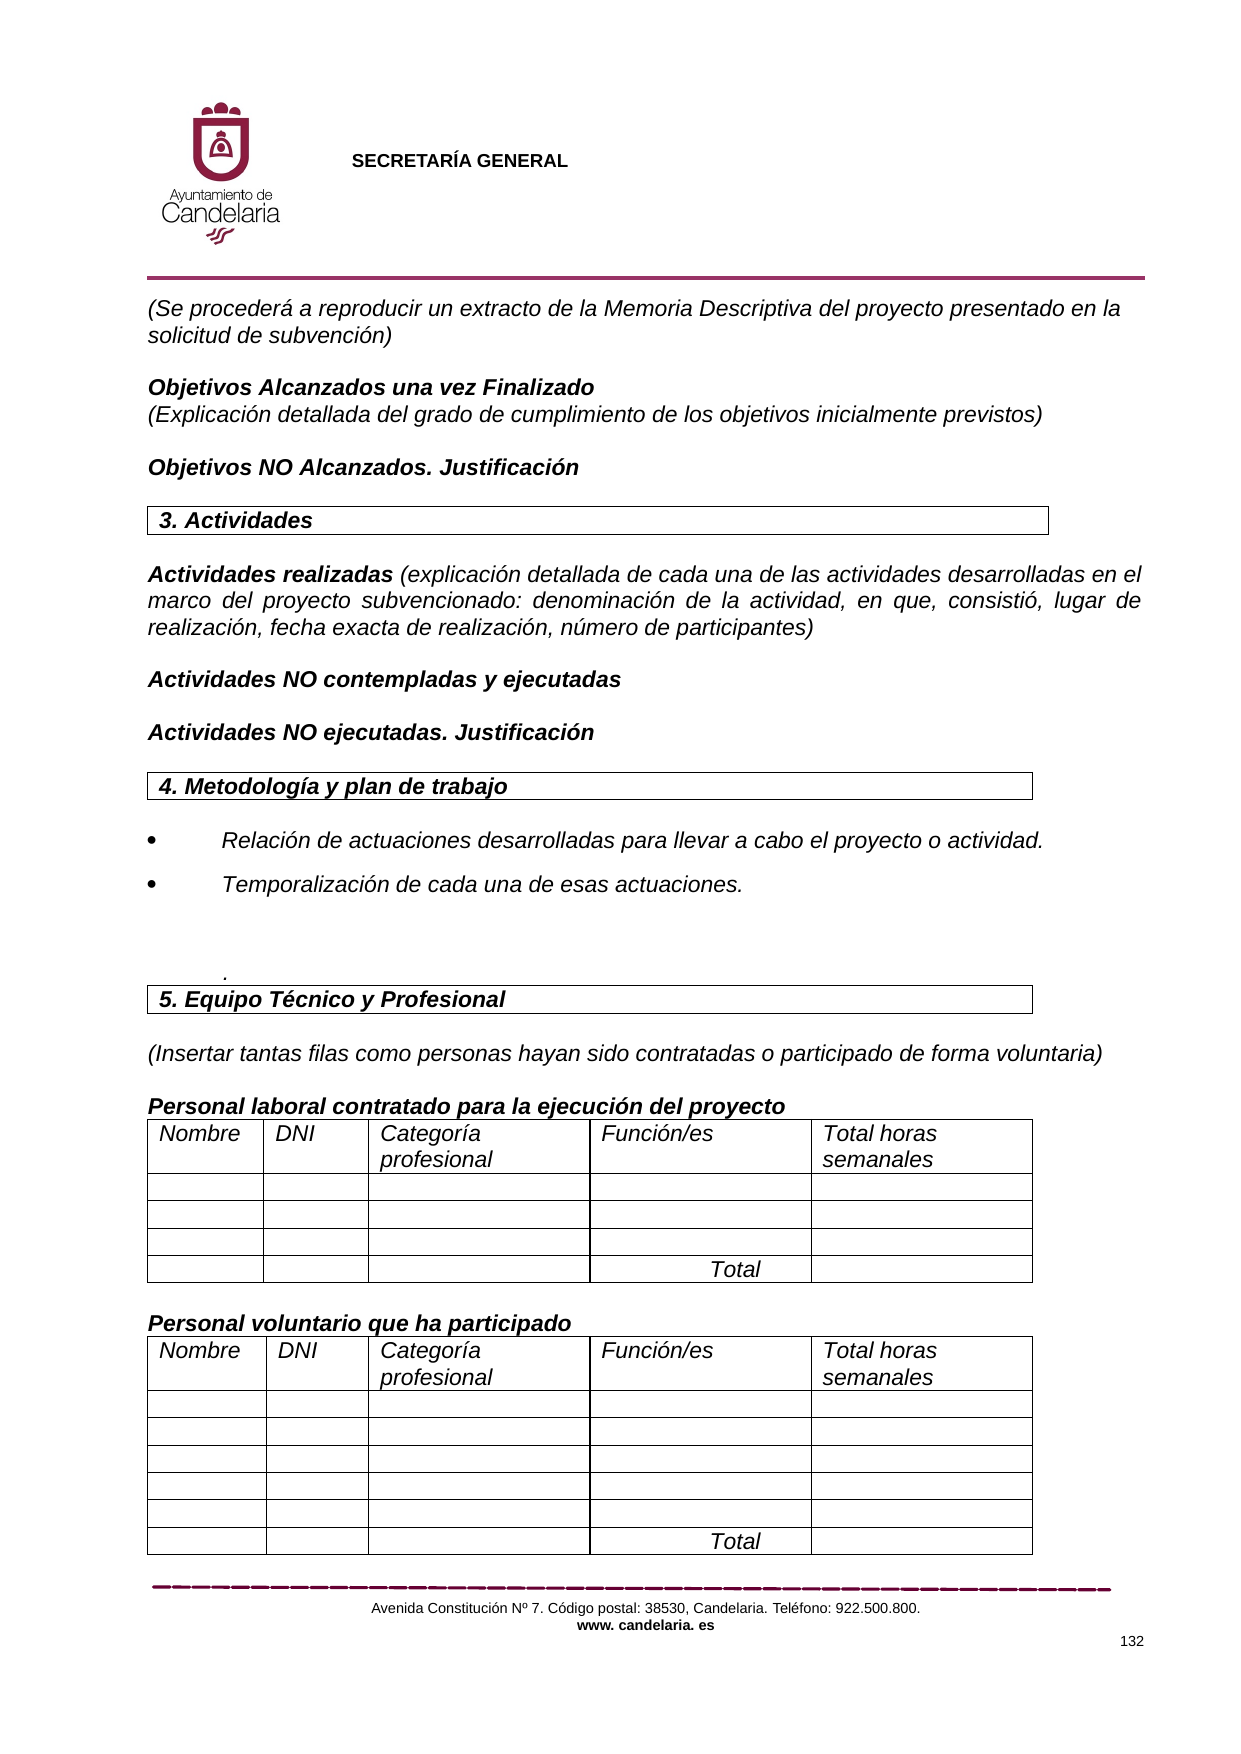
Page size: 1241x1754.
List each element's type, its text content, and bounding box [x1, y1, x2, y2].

table_header DNI [267, 1337, 368, 1390]
table_cell [591, 1500, 811, 1527]
table_header Función/es [591, 1337, 811, 1390]
table_cell [369, 1174, 589, 1200]
table_header 4. Metodología y plan de trabajo [148, 773, 1032, 799]
table_cell [812, 1418, 1032, 1444]
table_cell [369, 1528, 589, 1554]
text Actividades NO ejecutadas. Justificación [148, 719, 1144, 745]
table_cell [148, 1391, 266, 1417]
table_cell [591, 1201, 811, 1227]
table_cell [812, 1446, 1032, 1472]
table_cell [148, 1473, 266, 1499]
table_cell [267, 1528, 368, 1554]
table_cell [369, 1418, 589, 1444]
table_cell [267, 1418, 368, 1444]
text Personal laboral contratado para la ejecución del proyecto [148, 1093, 1144, 1119]
table_cell [267, 1391, 368, 1417]
table_cell [264, 1229, 368, 1255]
table_cell Total [591, 1256, 811, 1282]
table_cell [369, 1446, 589, 1472]
text Objetivos Alcanzados una vez Finalizado [148, 374, 1144, 401]
text . [223, 959, 1134, 985]
table_cell [148, 1500, 266, 1527]
table_header 3. Actividades [148, 507, 1048, 533]
list Relación de actuaciones desarrolladas para llevar a cabo el proyecto o actividad. [148, 827, 1134, 853]
table_cell [267, 1500, 368, 1527]
table_cell [812, 1528, 1032, 1554]
table_cell [812, 1500, 1032, 1527]
table_header Total horas semanales [812, 1120, 1032, 1173]
table_cell [812, 1174, 1032, 1200]
table_cell [812, 1391, 1032, 1417]
table_cell [267, 1446, 368, 1472]
table_header Nombre [148, 1337, 266, 1390]
table_header Función/es [591, 1120, 811, 1173]
table_header DNI [264, 1120, 368, 1173]
table_cell [812, 1473, 1032, 1499]
text (Explicación detallada del grado de cumplimiento de los objetivos inicialmente previstos) [148, 401, 1134, 427]
table_cell [148, 1229, 263, 1255]
text Actividades NO contempladas y ejecutadas [148, 666, 1144, 693]
table_cell [264, 1201, 368, 1227]
table_cell [369, 1391, 589, 1417]
table_cell [591, 1229, 811, 1255]
table_cell [812, 1229, 1032, 1255]
table_cell [369, 1256, 589, 1282]
table_header Total horas semanales [812, 1337, 1032, 1390]
text (Se procederá a reproducir un extracto de la Memoria Descriptiva del proyecto presentado en la solicitud de subvención) [148, 295, 1144, 348]
table_cell [148, 1174, 263, 1200]
table_header 5. Equipo Técnico y Profesional [148, 986, 1032, 1012]
table_cell [591, 1391, 811, 1417]
table_cell [267, 1473, 368, 1499]
table_cell [264, 1256, 368, 1282]
text Actividades realizadas (explicación detallada de cada una de las actividades desarrolladas en el marco del proyecto subvencionado: denominación de la actividad, en que, consistió, lugar de realización, fecha exacta de realización, número de participantes) [148, 561, 1144, 640]
table_cell [148, 1528, 266, 1554]
table_header Nombre [148, 1120, 263, 1173]
table_cell [812, 1256, 1032, 1282]
table_cell [148, 1256, 263, 1282]
table_cell [591, 1418, 811, 1444]
table_header Categoría profesional [369, 1337, 589, 1390]
table_cell [369, 1500, 589, 1527]
text Objetivos NO Alcanzados. Justificación [148, 453, 1144, 480]
text Personal voluntario que ha participado [148, 1310, 1144, 1336]
table_cell [591, 1446, 811, 1472]
table_cell [369, 1473, 589, 1499]
table_cell [148, 1446, 266, 1472]
text (Insertar tantas filas como personas hayan sido contratadas o participado de forma voluntaria) [148, 1040, 1144, 1066]
table_cell [264, 1174, 368, 1200]
table_cell [591, 1174, 811, 1200]
table_cell [369, 1229, 589, 1255]
table_header Categoría profesional [369, 1120, 589, 1173]
table_cell [148, 1201, 263, 1227]
table_cell [148, 1418, 266, 1444]
table_cell Total [591, 1528, 811, 1554]
table_cell [591, 1473, 811, 1499]
list Temporalización de cada una de esas actuaciones. [148, 871, 1134, 897]
table_cell [812, 1201, 1032, 1227]
table_cell [369, 1201, 589, 1227]
